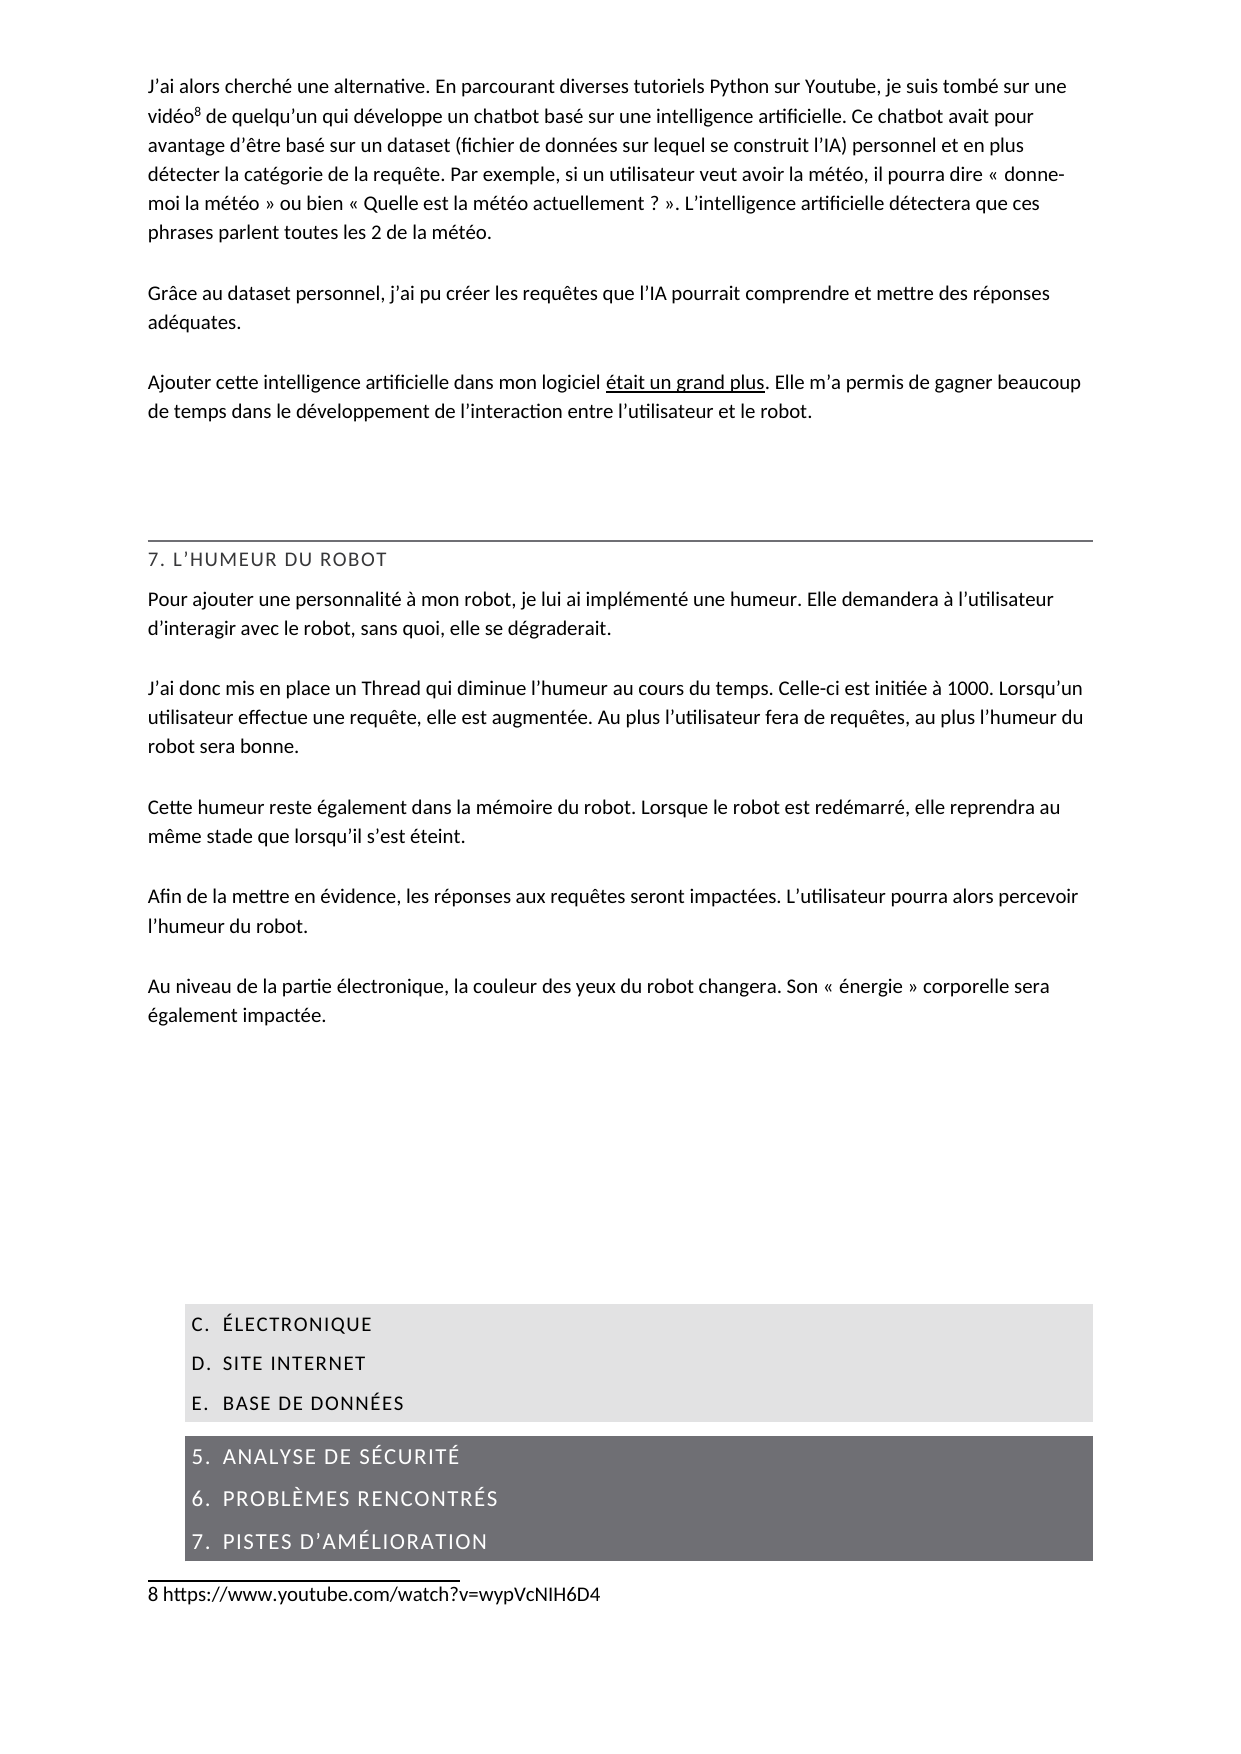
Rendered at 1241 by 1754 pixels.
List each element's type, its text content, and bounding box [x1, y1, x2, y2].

text J’ai alors cherché une alternative. En parcourant diverses tutoriels Python sur Youtube, je suis tombé sur une vidéo de quelqu’un qui développe un chatbot basé sur une intelligence artificielle. Ce chatbot avait pour avantage d’être basé sur un dataset (fichier de données sur lequel se construit l’IA) personnel et en plus détecter la catégorie de la requête. Par exemple, si un utilisateur veut avoir la météo, il pourra dire « donne-moi la météo » ou bien « Quelle est la météo actuellement ? ». L’intelligence artificielle détectera que ces phrases parlent toutes les 2 de la météo. [148, 74, 1093, 245]
subtitle 7. L’humeur du robot [148, 542, 1093, 572]
text Cette humeur reste également dans la mémoire du robot. Lorsque le robot est redémarré, elle reprendra au même stade que lorsqu’il s’est éteint. [148, 794, 1093, 849]
text Grâce au dataset personnel, j’ai pu créer les requêtes que l’IA pourrait comprendre et mettre des réponses adéquates. [148, 280, 1093, 334]
text Pour ajouter une personnalité à mon robot, je lui ai implémenté une humeur. Elle demandera à l’utilisateur d’interagir avec le robot, sans quoi, elle se dégraderait. [148, 586, 1093, 640]
text J’ai donc mis en place un Thread qui diminue l’humeur au cours du temps. Celle-ci est initiée à 1000. Lorsqu’un utilisateur effectue une requête, elle est augmentée. Au plus l’utilisateur fera de requêtes, au plus l’humeur du robot sera bonne. [148, 675, 1093, 759]
text Au niveau de la partie électronique, la couleur des yeux du robot changera. Son « énergie » corporelle sera également impactée. [148, 973, 1093, 1028]
text Ajouter cette intelligence artificielle dans mon logiciel était un grand plus. Elle m’a permis de gagner beaucoup de temps dans le développement de l’interaction entre l’utilisateur et le robot. [148, 369, 1093, 424]
list Pistes d’amélioration [191, 1521, 1086, 1555]
text https://www.youtube.com/watch?v=wypVcNIH6D4 [148, 1581, 1093, 1606]
list Site internet [191, 1344, 1086, 1376]
list Problèmes rencontrés [191, 1478, 1086, 1513]
text Afin de la mettre en évidence, les réponses aux requêtes seront impactées. L’utilisateur pourra alors percevoir l’humeur du robot. [148, 884, 1093, 938]
list Base de données [191, 1384, 1086, 1415]
list Électronique [191, 1311, 1086, 1336]
list Analyse de sécurité [191, 1442, 1086, 1470]
